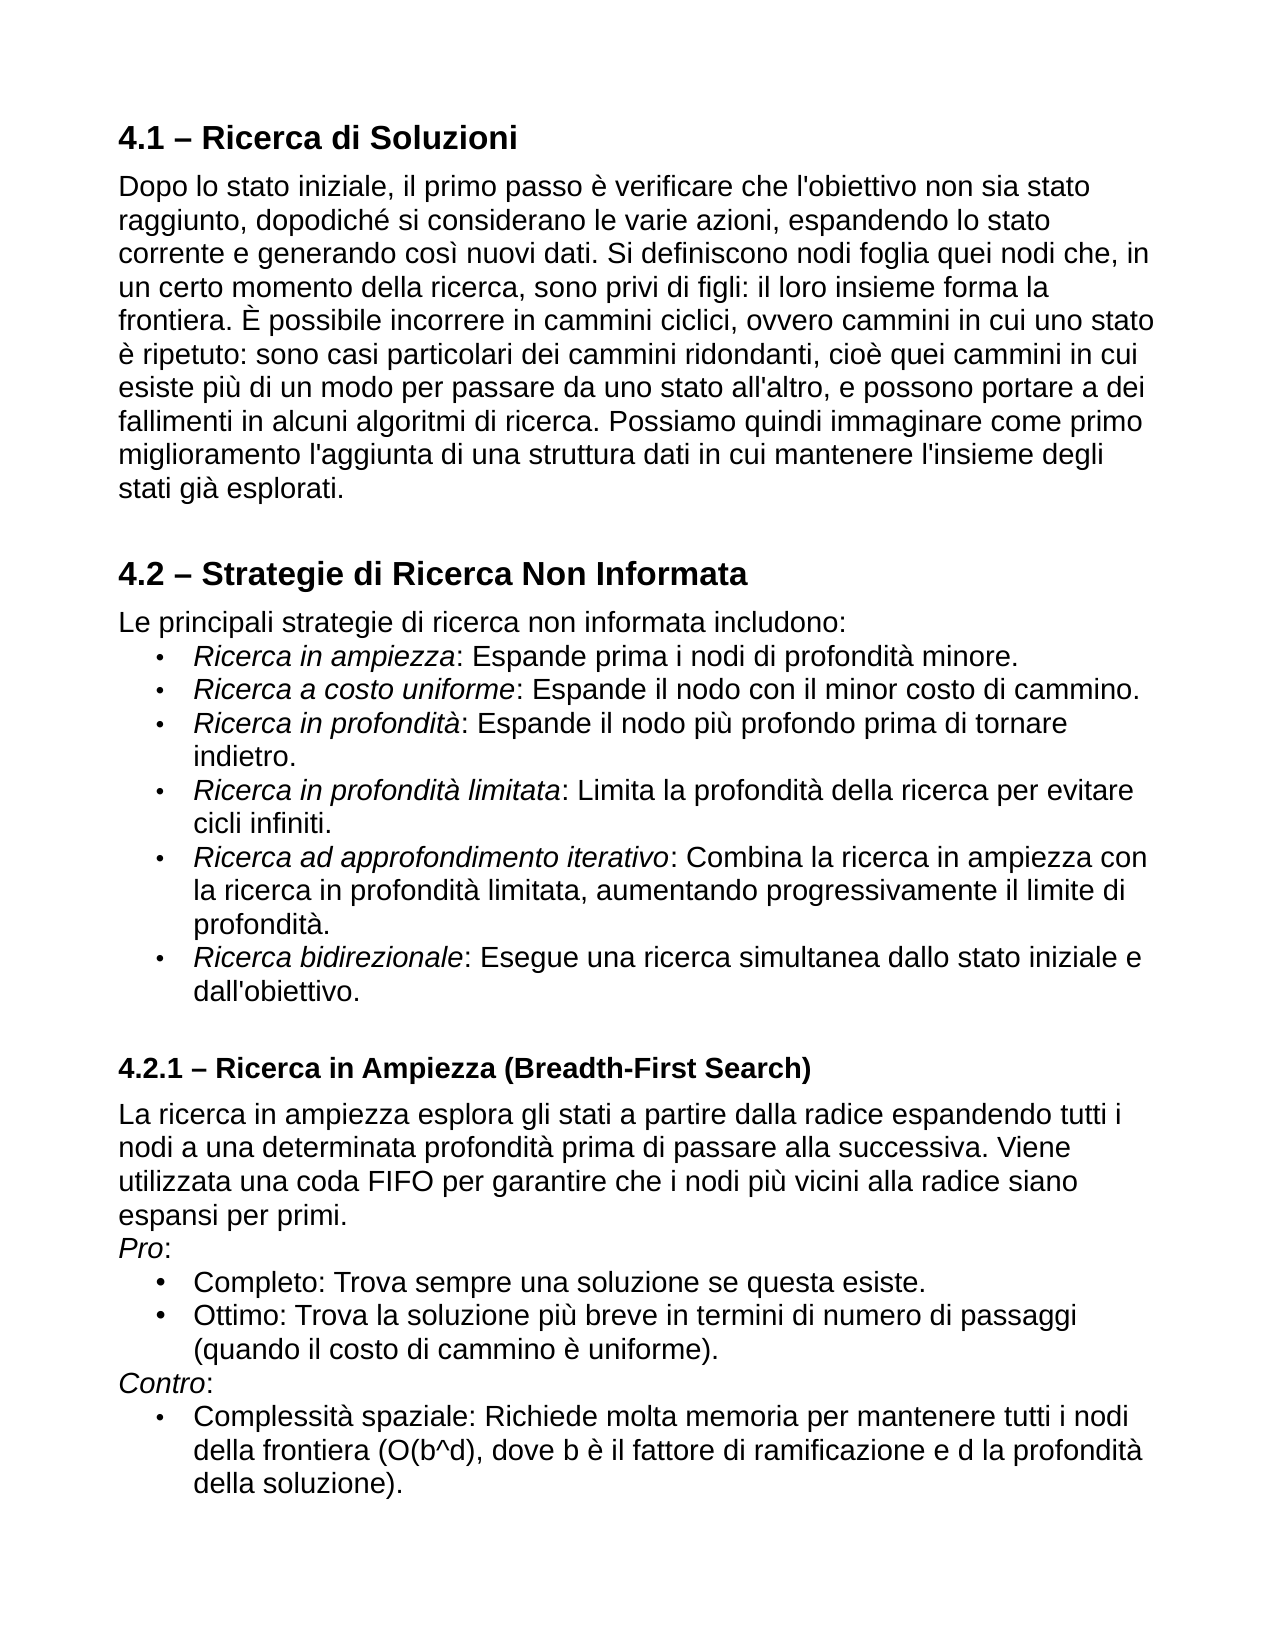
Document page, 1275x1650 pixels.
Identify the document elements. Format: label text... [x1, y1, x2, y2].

list Ricerca in profondità limitata: Limita la profondità della ricerca per evitare cicli infiniti. [156, 773, 1157, 840]
text La ricerca in ampiezza esplora gli stati a partire dalla radice espandendo tutti i nodi a una determinata profondità prima di passare alla successiva. Viene utilizzata una coda FIFO per garantire che i nodi più vicini alla radice siano espansi per primi. [118, 1097, 1157, 1231]
text Le principali strategie di ricerca non informata includono: [118, 605, 1157, 638]
text Dopo lo stato iniziale, il primo passo è verificare che l'obiettivo non sia stato raggiunto, dopodiché si considerano le varie azioni, espandendo lo stato corrente e generando così nuovi dati. Si definiscono nodi foglia quei nodi che, in un certo momento della ricerca, sono privi di figli: il loro insieme forma la frontiera. È possibile incorrere in cammini ciclici, ovvero cammini in cui uno stato è ripetuto: sono casi particolari dei cammini ridondanti, cioè quei cammini in cui esiste più di un modo per passare da uno stato all'altro, e possono portare a dei fallimenti in alcuni algoritmi di ricerca. Possiamo quindi immaginare come primo miglioramento l'aggiunta di una struttura dati in cui mantenere l'insieme degli stati già esplorati. [118, 169, 1157, 504]
list Ricerca in profondità: Espande il nodo più profondo prima di tornare indietro. [156, 706, 1157, 773]
list Complessità spaziale: Richiede molta memoria per mantenere tutti i nodi della frontiera (O(b^d), dove b è il fattore di ramificazione e d la profondità della soluzione). [156, 1399, 1157, 1500]
subtitle 4.2.1 – Ricerca in Ampiezza (Breadth-First Search) [118, 1051, 1157, 1084]
list Completo: Trova sempre una soluzione se questa esiste. [156, 1264, 1157, 1298]
list Ricerca in ampiezza: Espande prima i nodi di profondità minore. [156, 638, 1157, 672]
list Ricerca bidirezionale: Esegue una ricerca simultanea dallo stato iniziale e dall'obiettivo. [156, 940, 1157, 1007]
list Ricerca ad approfondimento iterativo: Combina la ricerca in ampiezza con la ricerca in profondità limitata, aumentando progressivamente il limite di profondità. [156, 840, 1157, 940]
text Pro: [118, 1231, 1157, 1264]
list Ottimo: Trova la soluzione più breve in termini di numero di passaggi (quando il costo di cammino è uniforme). [156, 1298, 1157, 1366]
subtitle 4.1 – Ricerca di Soluzioni [118, 118, 1157, 157]
text Contro: [118, 1366, 1157, 1399]
subtitle 4.2 – Strategie di Ricerca Non Informata [118, 554, 1157, 592]
list Ricerca a costo uniforme: Espande il nodo con il minor costo di cammino. [156, 672, 1157, 706]
